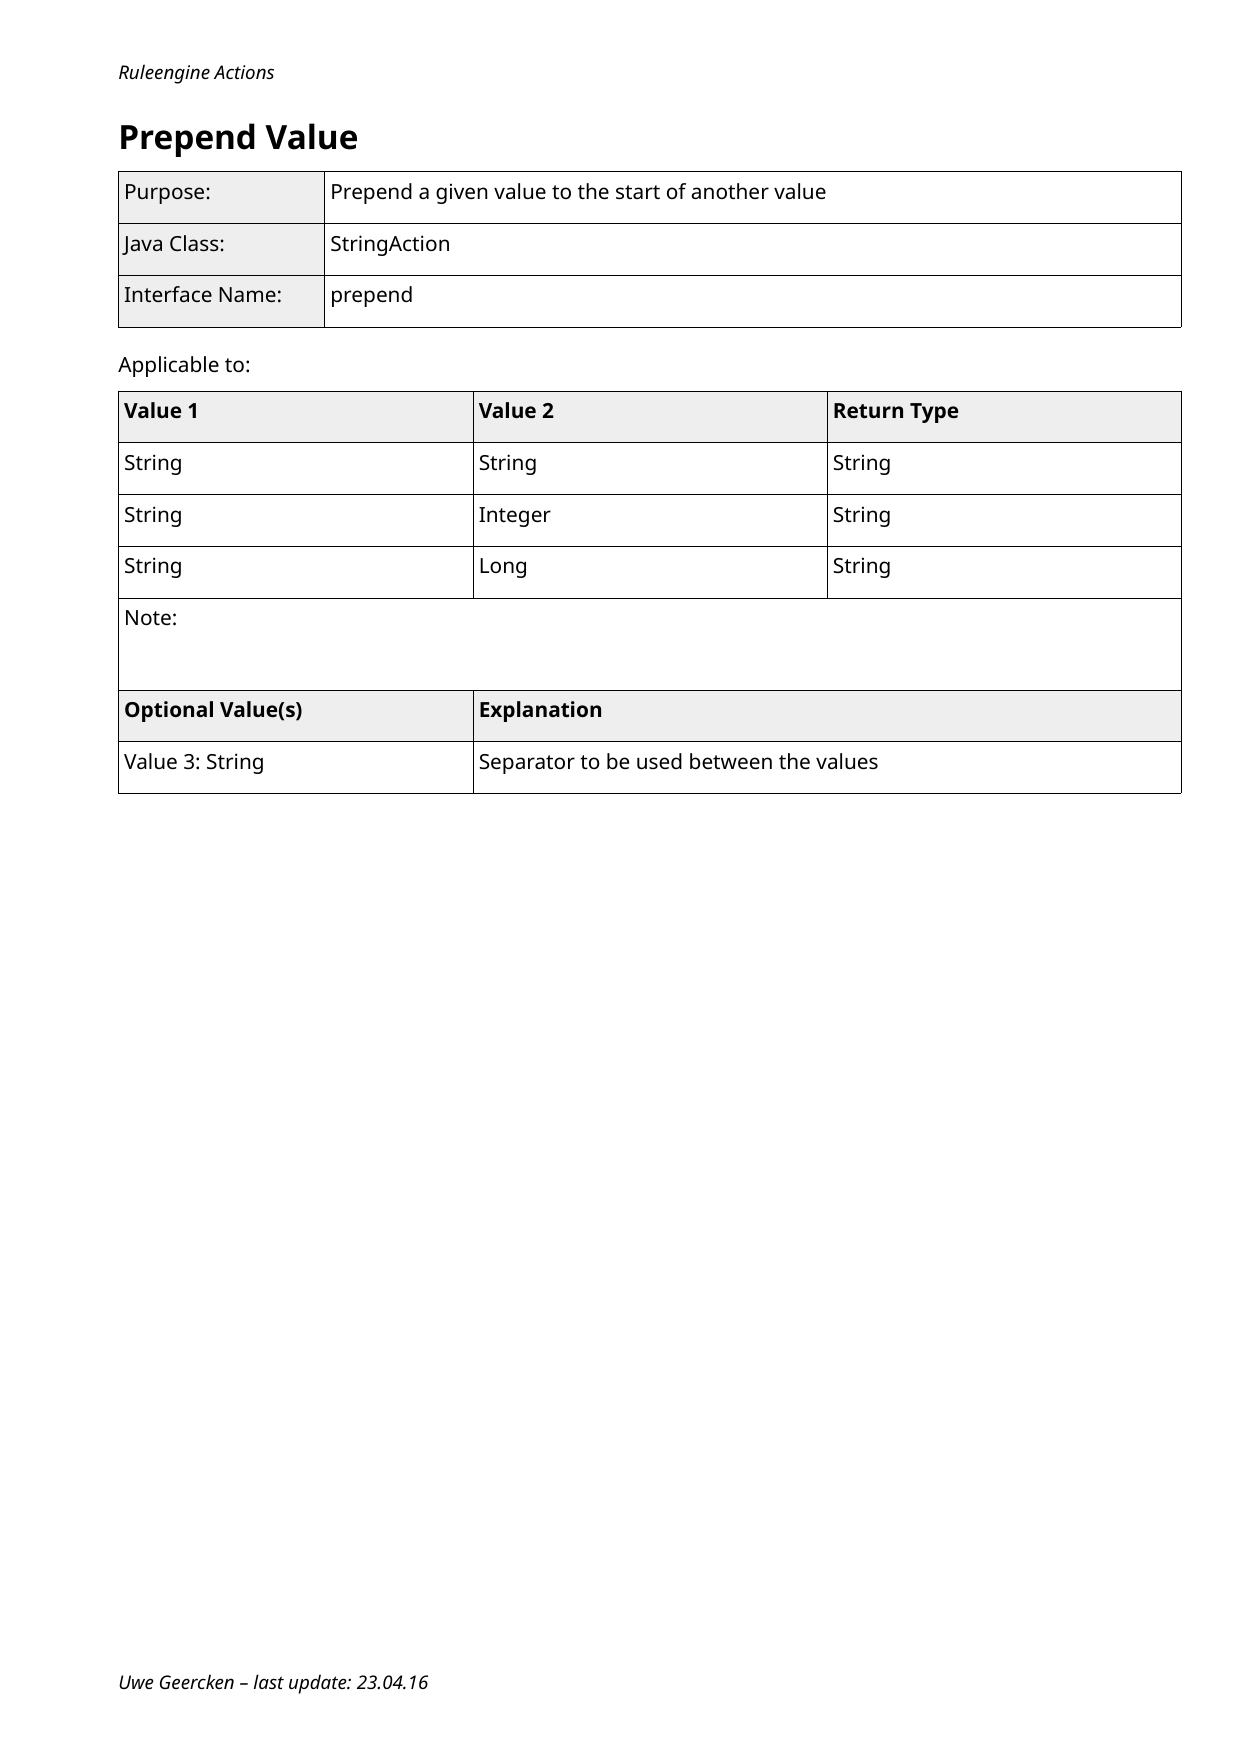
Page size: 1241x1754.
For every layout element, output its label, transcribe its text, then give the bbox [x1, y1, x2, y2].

table_cell Integer [474, 495, 827, 546]
table_cell String [119, 495, 473, 546]
table_cell Optional Value(s) [119, 691, 473, 741]
table_cell Java Class: [119, 224, 324, 275]
table_cell Explanation [474, 691, 1181, 741]
table_cell String [474, 443, 827, 494]
table_cell String [119, 443, 473, 494]
table_cell String [828, 443, 1181, 494]
table_cell StringAction [325, 224, 1181, 275]
table_cell String [119, 547, 473, 598]
table_cell Note: [119, 599, 1181, 689]
table_cell prepend [325, 276, 1181, 327]
table_cell String [828, 547, 1181, 598]
table_header Value 2 [474, 392, 827, 442]
table_header Return Type [828, 392, 1181, 442]
text Prepend Value [118, 114, 1181, 159]
table_header Purpose: [119, 172, 324, 223]
table_cell Separator to be used between the values [474, 742, 1181, 793]
table_cell String [828, 495, 1181, 546]
table_header Value 1 [119, 392, 473, 442]
table_cell Interface Name: [119, 276, 324, 327]
text Applicable to: [118, 350, 1181, 379]
table_cell Value 3: String [119, 742, 473, 793]
table_cell Long [474, 547, 827, 598]
table_header Prepend a given value to the start of another value [325, 172, 1181, 223]
